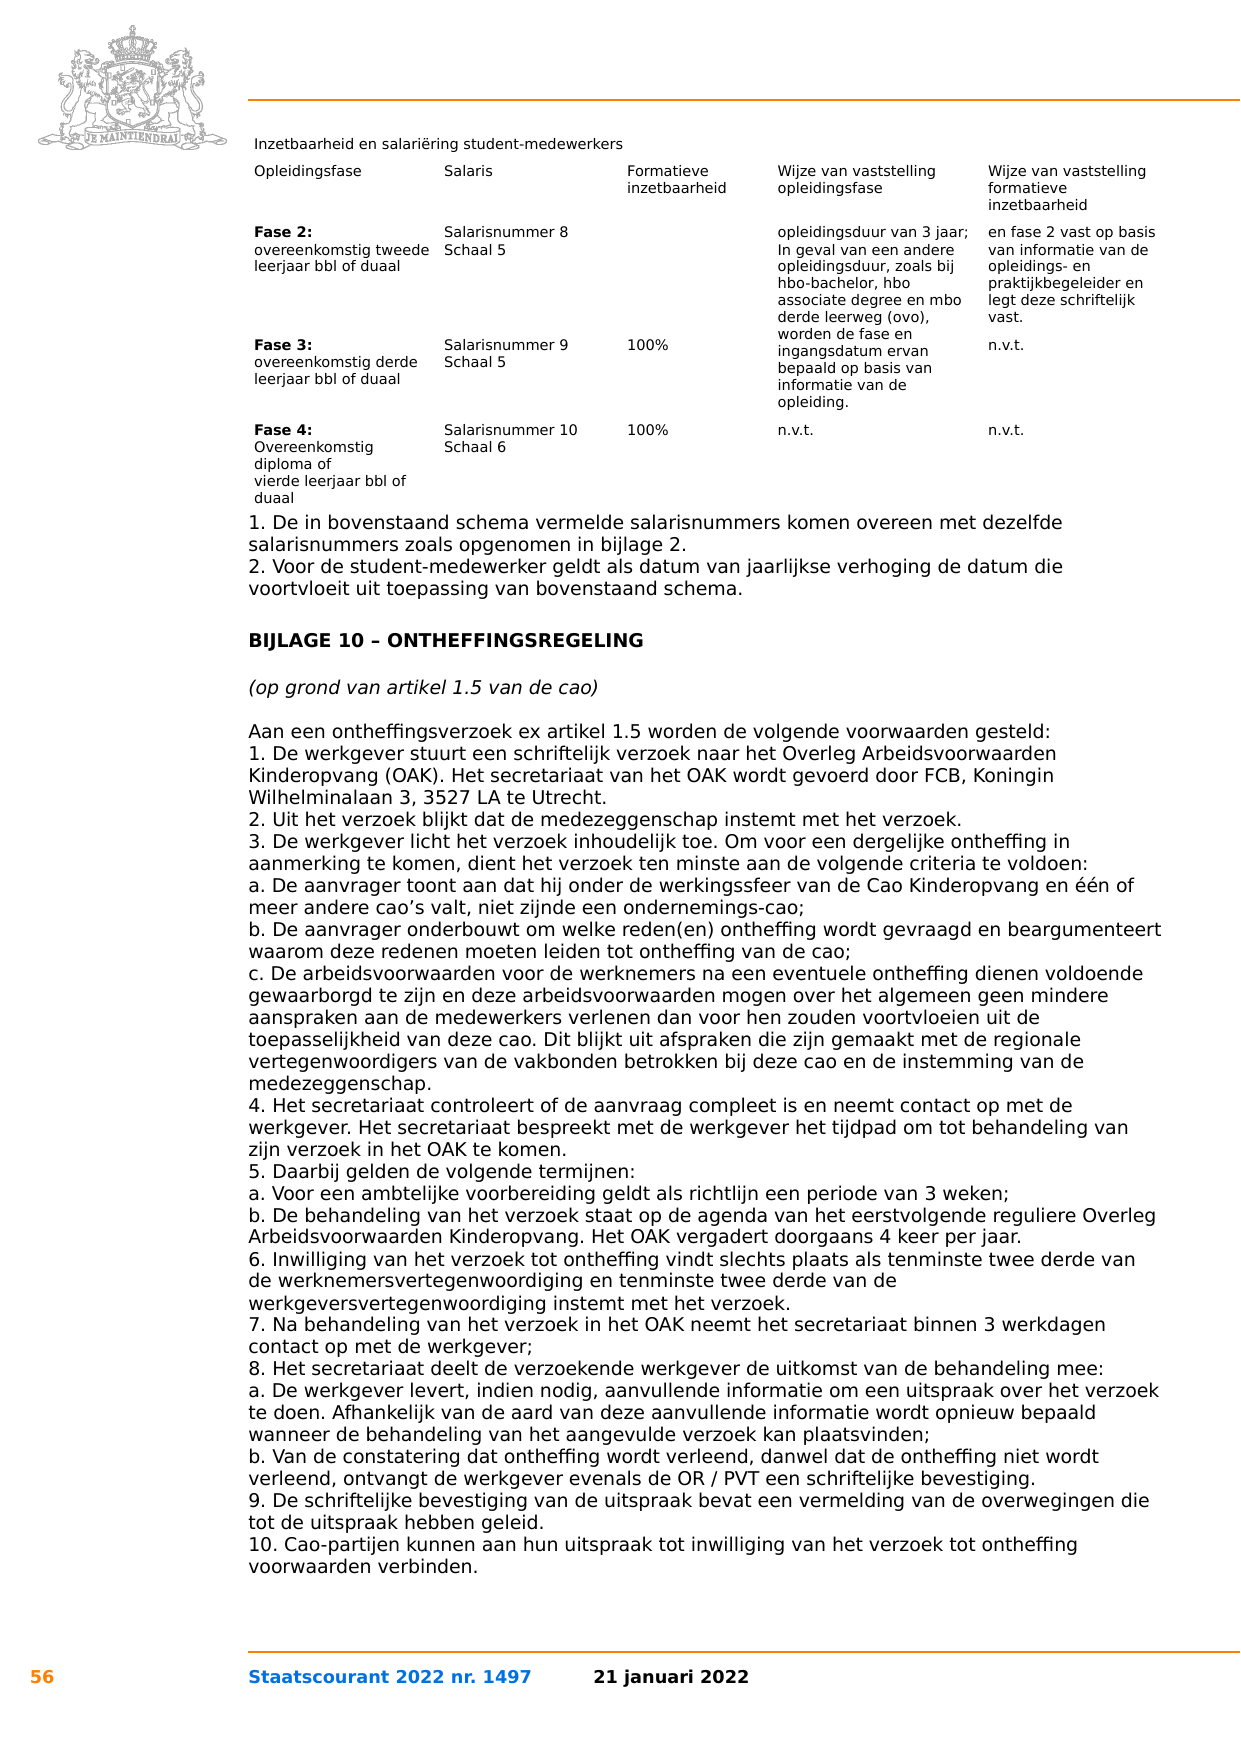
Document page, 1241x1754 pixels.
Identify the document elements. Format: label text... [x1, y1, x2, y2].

table_cell en fase 2 vast op basis van informatie van de opleidings- en praktijkbegeleider en legt deze schriftelijk vast. [983, 220, 1163, 331]
text 5. Daarbij gelden de volgende termijnen: [248, 1161, 1163, 1182]
table_cell Salarisnummer 10 Schaal 6 [438, 417, 621, 511]
table_cell n.v.t. [983, 332, 1163, 416]
text c. De arbeidsvoorwaarden voor de werknemers na een eventuele ontheffing dienen voldoende gewaarborgd te zijn en deze arbeidsvoorwaarden mogen over het algemeen geen mindere aanspraken aan de medewerkers verlenen dan voor hen zouden voortvloeien uit de toepasselijkheid van deze cao. Dit blijkt uit afspraken die zijn gemaakt met de regionale vertegenwoordigers van de vakbonden betrokken bij deze cao en de instemming van de medezeggenschap. [248, 963, 1163, 1094]
table_cell Salarisnummer 8 Schaal 5 [438, 220, 621, 331]
text 2. Uit het verzoek blijkt dat de medezeggenschap instemt met het verzoek. [248, 809, 1163, 831]
text b. De aanvrager onderbouwt om welke reden(en) ontheffing wordt gevraagd en beargumenteert waarom deze redenen moeten leiden tot ontheffing van de cao; [248, 919, 1163, 963]
text 1. De in bovenstaand schema vermelde salarisnummers komen overeen met dezelfde salarisnummers zoals opgenomen in bijlage 2. [248, 512, 1163, 556]
text a. De aanvrager toont aan dat hij onder de werkingssfeer van de Cao Kinderopvang en één of meer andere cao’s valt, niet zijnde een ondernemings-cao; [248, 875, 1163, 919]
text 6. Inwilliging van het verzoek tot ontheffing vindt slechts plaats als tenminste twee derde van de werknemersvertegenwoordiging en tenminste twee derde van de werkgeversvertegenwoordiging instemt met het verzoek. [248, 1248, 1163, 1314]
table_cell Opleidingsfase [249, 158, 437, 219]
text 1. De werkgever stuurt een schriftelijk verzoek naar het Overleg Arbeidsvoorwaarden Kinderopvang (OAK). Het secretariaat van het OAK wordt gevoerd door FCB, Koningin Wilhelminalaan 3, 3527 LA te Utrecht. [248, 743, 1163, 809]
text 4. Het secretariaat controleert of de aanvraag compleet is en neemt contact op met de werkgever. Het secretariaat bespreekt met de werkgever het tijdpad om tot behandeling van zijn verzoek in het OAK te komen. [248, 1094, 1163, 1161]
text 7. Na behandeling van het verzoek in het OAK neemt het secretariaat binnen 3 werkdagen contact op met de werkgever; [248, 1314, 1163, 1358]
text 2. Voor de student-medewerker geldt als datum van jaarlijkse verhoging de datum die voortvloeit uit toepassing van bovenstaand schema. [248, 556, 1163, 600]
table_cell Formatieve inzetbaarheid [622, 158, 771, 219]
table_cell Salarisnummer 9 Schaal 5 [438, 332, 621, 416]
table_cell Wijze van vaststelling formatieve inzetbaarheid [983, 158, 1163, 219]
text 3. De werkgever licht het verzoek inhoudelijk toe. Om voor een dergelijke ontheffing in aanmerking te komen, dient het verzoek ten minste aan de volgende criteria te voldoen: [248, 831, 1163, 875]
subtitle BIJLAGE 10 – ONTHEFFINGSREGELING [248, 630, 1163, 652]
table_cell n.v.t. [983, 417, 1163, 511]
table_cell [622, 220, 771, 331]
text (op grond van artikel 1.5 van de cao) [248, 677, 1163, 699]
picture [38, 25, 227, 150]
table_cell Fase 4: Overeenkomstig diploma of vierde leerjaar bbl of duaal [249, 417, 437, 511]
table_cell opleidingsduur van 3 jaar; In geval van een andere opleidingsduur, zoals bij hbo-bachelor, hbo associate degree en mbo derde leerweg (ovo), worden de fase en ingangsdatum ervan bepaald op basis van informatie van de opleiding. [772, 220, 982, 416]
text 10. Cao-partijen kunnen aan hun uitspraak tot inwilliging van het verzoek tot ontheffing voorwaarden verbinden. [248, 1534, 1163, 1578]
table_cell 100% [622, 332, 771, 416]
text Aan een ontheffingsverzoek ex artikel 1.5 worden de volgende voorwaarden gesteld: [248, 721, 1163, 743]
table_cell Wijze van vaststelling opleidingsfase [772, 158, 982, 219]
table_header Inzetbaarheid en salariëring student-medewerkers [249, 131, 1163, 157]
text a. Voor een ambtelijke voorbereiding geldt als richtlijn een periode van 3 weken; [248, 1182, 1163, 1204]
text 8. Het secretariaat deelt de verzoekende werkgever de uitkomst van de behandeling mee: [248, 1358, 1163, 1380]
text 9. De schriftelijke bevestiging van de uitspraak bevat een vermelding van de overwegingen die tot de uitspraak hebben geleid. [248, 1490, 1163, 1534]
table_cell n.v.t. [772, 417, 982, 511]
table_cell Fase 3: overeenkomstig derde leerjaar bbl of duaal [249, 332, 437, 416]
text b. Van de constatering dat ontheffing wordt verleend, danwel dat de ontheffing niet wordt verleend, ontvangt de werkgever evenals de OR / PVT een schriftelijke bevestiging. [248, 1446, 1163, 1490]
text b. De behandeling van het verzoek staat op de agenda van het eerstvolgende reguliere Overleg Arbeidsvoorwaarden Kinderopvang. Het OAK vergadert doorgaans 4 keer per jaar. [248, 1204, 1163, 1248]
text a. De werkgever levert, indien nodig, aanvullende informatie om een uitspraak over het verzoek te doen. Afhankelijk van de aard van deze aanvullende informatie wordt opnieuw bepaald wanneer de behandeling van het aangevulde verzoek kan plaatsvinden; [248, 1380, 1163, 1446]
table_cell Fase 2: overeenkomstig tweede leerjaar bbl of duaal [249, 220, 437, 331]
table_cell 100% [622, 417, 771, 511]
table_cell Salaris [438, 158, 621, 219]
